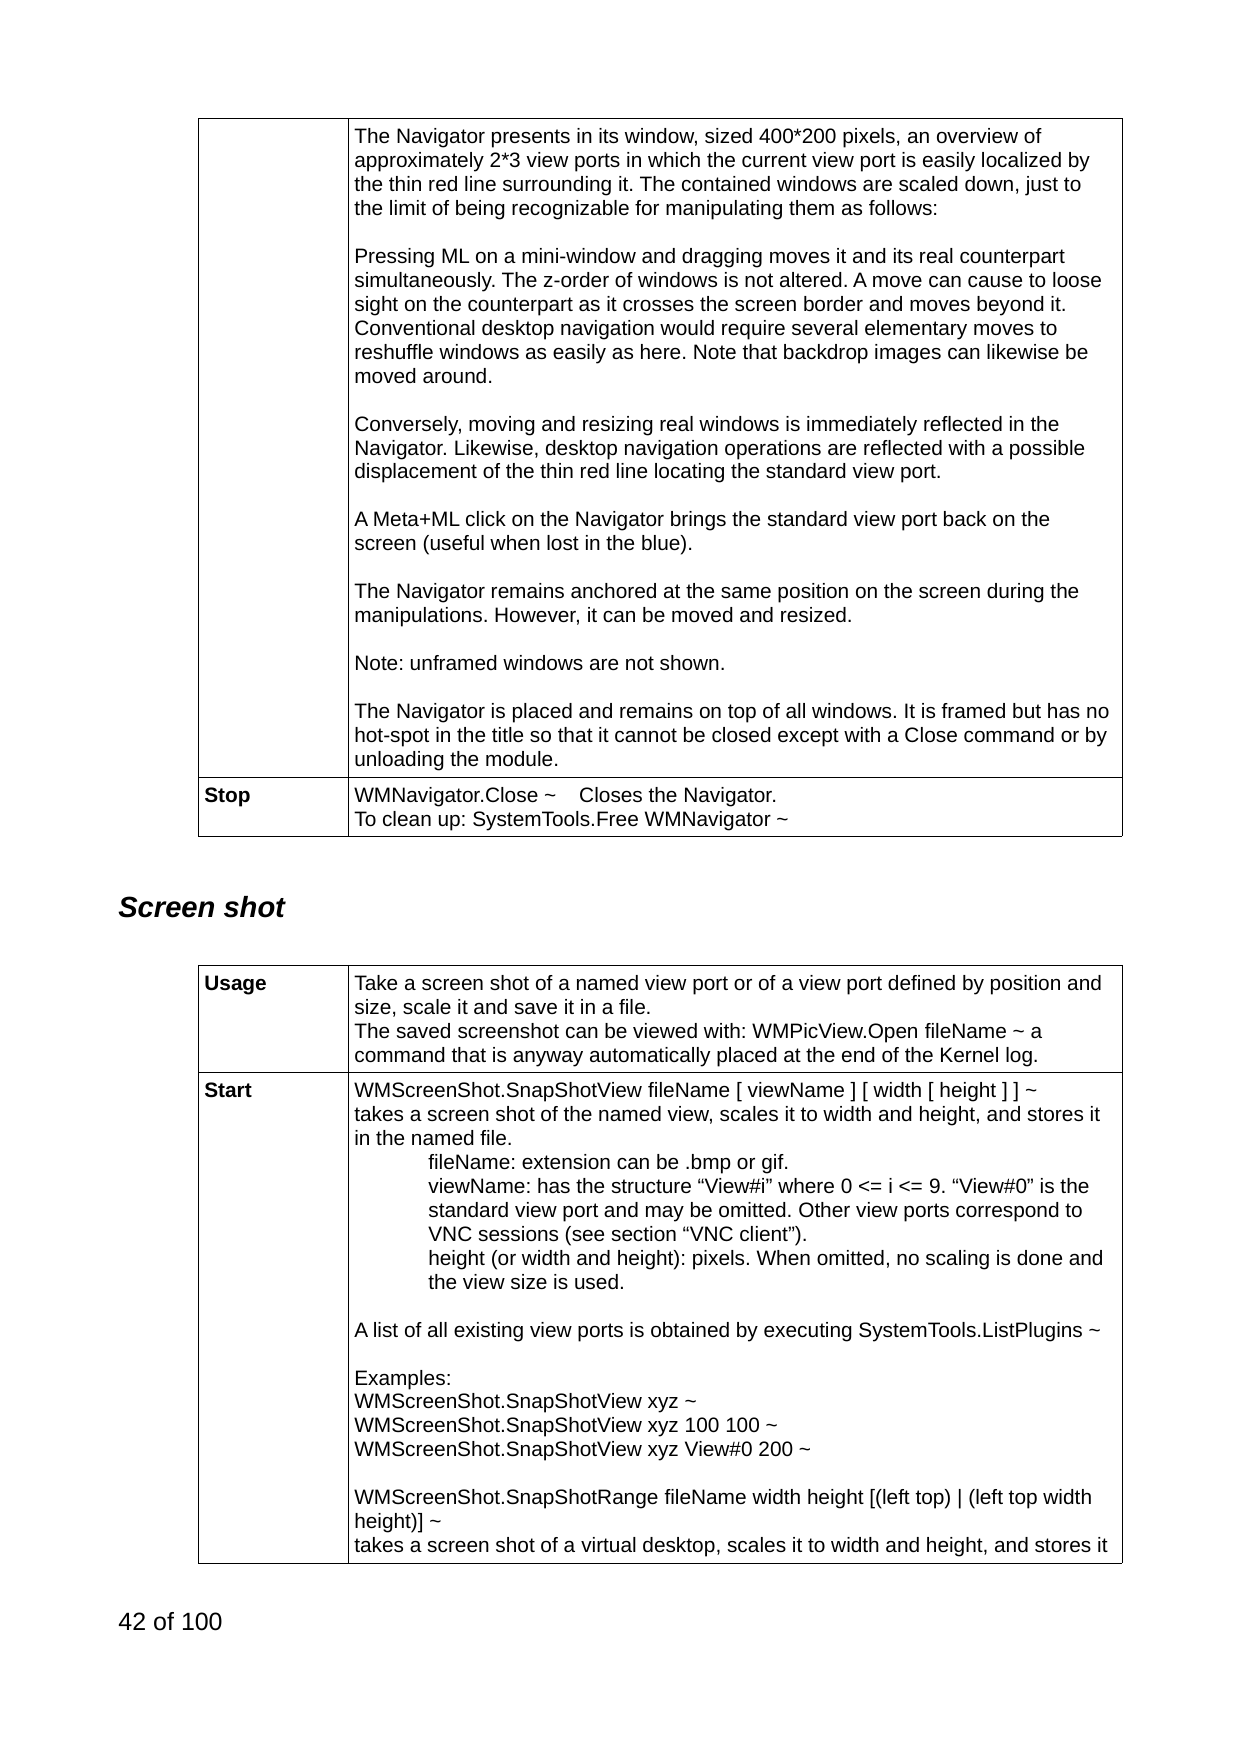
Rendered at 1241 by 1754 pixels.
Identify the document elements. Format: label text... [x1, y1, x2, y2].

subtitle Screen shot [118, 890, 1122, 923]
table_cell WMNavigator.Close ~ Closes the Navigator. To clean up: SystemTools.Free WMNavigator ~ [349, 778, 1122, 836]
table_cell Stop [199, 778, 348, 836]
table_cell [199, 119, 348, 777]
table_header Take a screen shot of a named view port or of a view port defined by position and size, scale it and save it in a file. The saved screenshot can be viewed with: WMPicView.Open fileName ~ a command that is anyway automatically placed at the end of the Kernel log. [349, 966, 1122, 1072]
table_cell The Navigator presents in its window, sized 400*200 pixels, an overview of approximately 2*3 view ports in which the current view port is easily localized by the thin red line surrounding it. The contained windows are scaled down, just to the limit of being recognizable for manipulating them as follows: Pressing ML on a mini-window and dragging moves it and its real counterpart simultaneously. The z-order of windows is not altered. A move can cause to loose sight on the counterpart as it crosses the screen border and moves beyond it. Conventional desktop navigation would require several elementary moves to reshuffle windows as easily as here. Note that backdrop images can likewise be moved around. Conversely, moving and resizing real windows is immediately reflected in the Navigator. Likewise, desktop navigation operations are reflected with a possible displacement of the thin red line locating the standard view port. A Meta+ML click on the Navigator brings the standard view port back on the screen (useful when lost in the blue). The Navigator remains anchored at the same position on the screen during the manipulations. However, it can be moved and resized. Note: unframed windows are not shown. The Navigator is placed and remains on top of all windows. It is framed but has no hot-spot in the title so that it cannot be closed except with a Close command or by unloading the module. [349, 119, 1122, 777]
table_cell Start [199, 1073, 348, 1563]
table_cell WMScreenShot.SnapShotView fileName [ viewName ] [ width [ height ] ] ~ takes a screen shot of the named view, scales it to width and height, and stores it in the named file. fileName: extension can be .bmp or gif. viewName: has the structure “View#i” where 0 <= i <= 9. “View#0” is the standard view port and may be omitted. Other view ports correspond to VNC sessions (see section “VNC client”). height (or width and height): pixels. When omitted, no scaling is done and the view size is used. A list of all existing view ports is obtained by executing SystemTools.ListPlugins ~ Examples: WMScreenShot.SnapShotView xyz ~ WMScreenShot.SnapShotView xyz 100 100 ~ WMScreenShot.SnapShotView xyz View#0 200 ~ WMScreenShot.SnapShotRange fileName width height [(left top) | (left top width height)] ~ takes a screen shot of a virtual desktop, scales it to width and height, and stores it [349, 1073, 1122, 1563]
table_header Usage [199, 966, 348, 1072]
